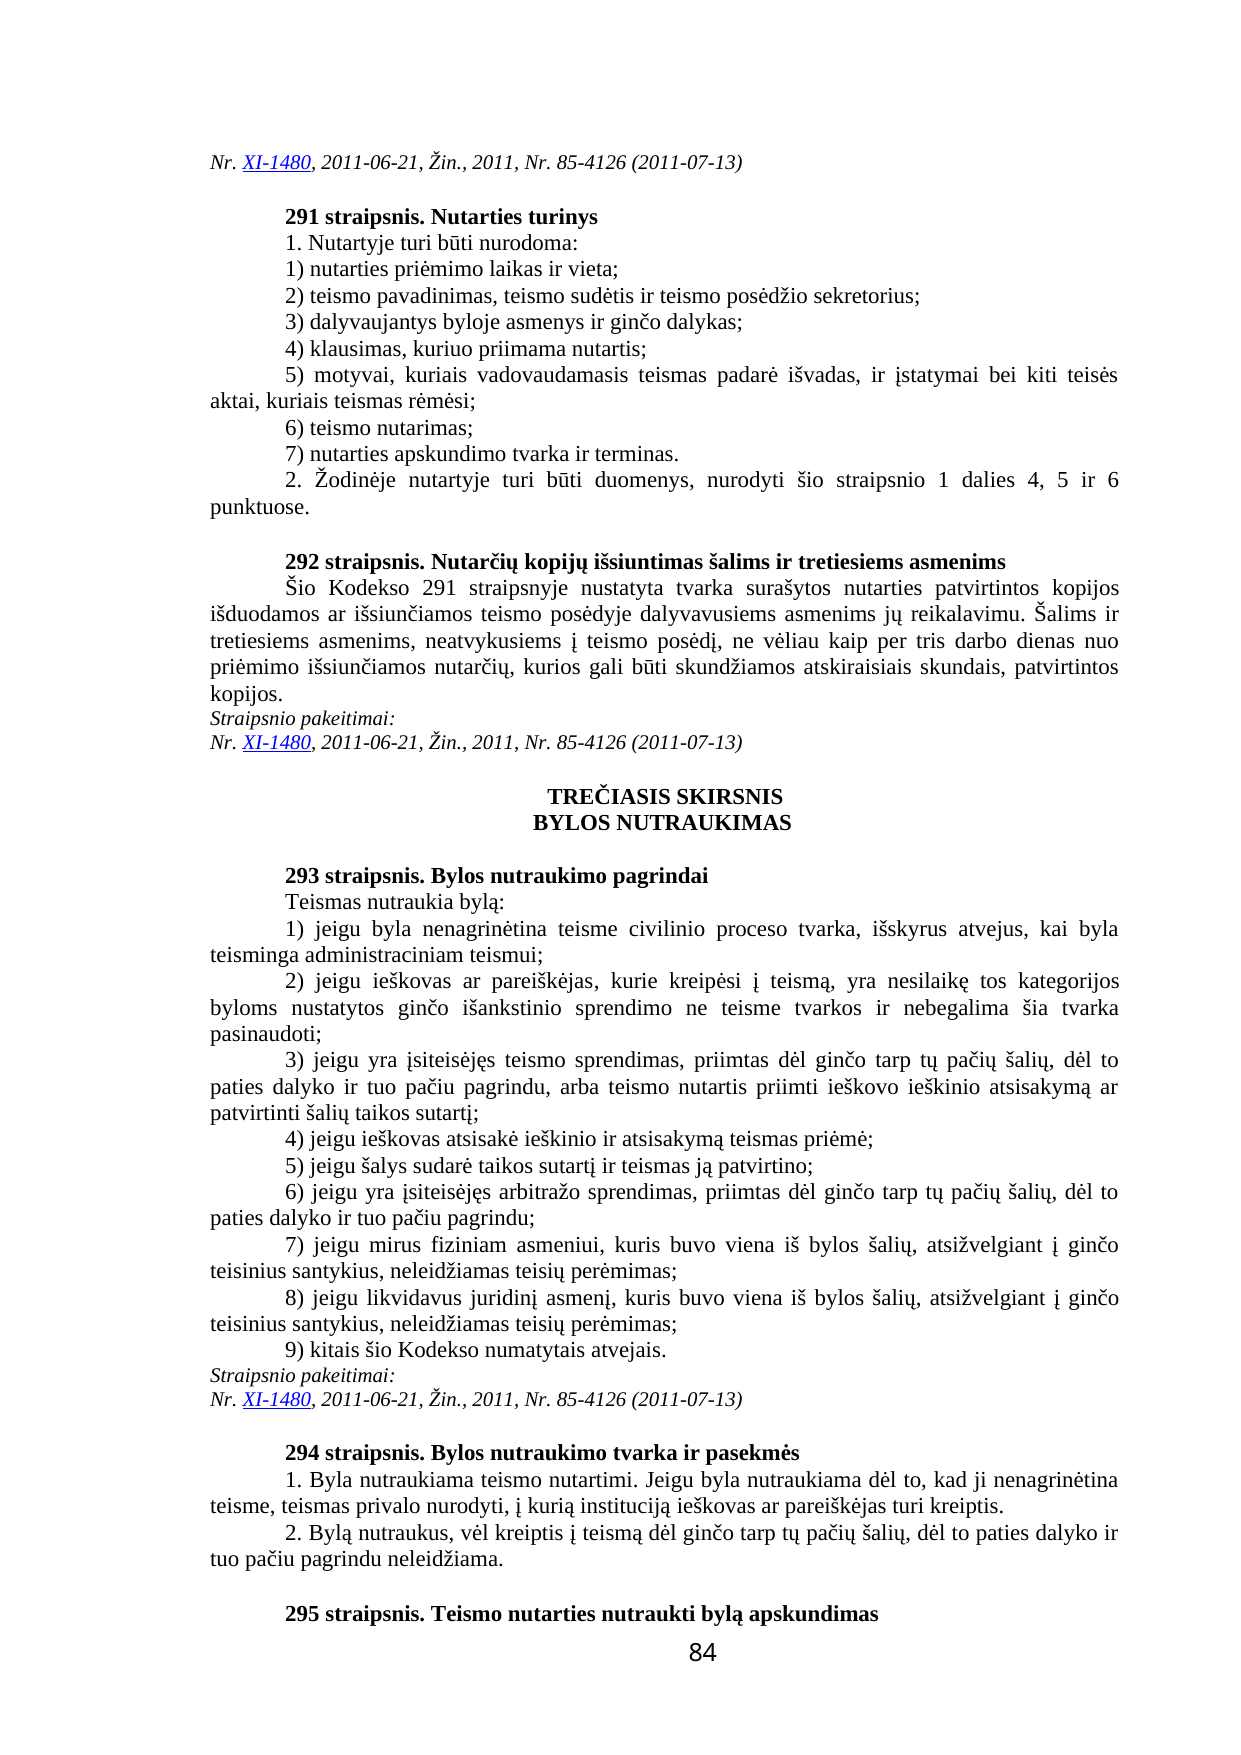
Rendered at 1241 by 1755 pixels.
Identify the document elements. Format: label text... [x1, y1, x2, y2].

text 5) motyvai, kuriais vadovaudamasis teismas padarė išvadas, ir įstatymai bei kiti teisės aktai, kuriais teismas rėmėsi; [210, 361, 1120, 414]
text Šio Kodekso 291 straipsnyje nustatyta tvarka surašytos nutarties patvirtintos kopijos išduodamos ar išsiunčiamos teismo posėdyje dalyvavusiems asmenims jų reikalavimu. Šalims ir tretiesiems asmenims, neatvykusiems į teismo posėdį, ne vėliau kaip per tris darbo dienas nuo priėmimo išsiunčiamos nutarčių, kurios gali būti skundžiamos atskiraisiais skundais, patvirtintos kopijos. [210, 574, 1120, 706]
text 6) teismo nutarimas; [210, 414, 1120, 440]
text 2) teismo pavadinimas, teismo sudėtis ir teismo posėdžio sekretorius; [210, 282, 1120, 308]
text Nr. XI-1480, 2011-06-21, Žin., 2011, Nr. 85-4126 (2011-07-13) [210, 150, 1120, 174]
text 1. Nutartyje turi būti nurodoma: [210, 229, 1120, 256]
text 1) jeigu byla nenagrinėtina teisme civilinio proceso tvarka, išskyrus atvejus, kai byla teisminga administraciniam teismui; [210, 914, 1120, 967]
text 4) klausimas, kuriuo priimama nutartis; [210, 334, 1120, 361]
text 8) jeigu likvidavus juridinį asmenį, kuris buvo viena iš bylos šalių, atsižvelgiant į ginčo teisinius santykius, neleidžiamas teisių perėmimas; [210, 1283, 1120, 1336]
text 2) jeigu ieškovas ar pareiškėjas, kurie kreipėsi į teismą, yra nesilaikę tos kategorijos byloms nustatytos ginčo išankstinio sprendimo ne teisme tvarkos ir nebegalima šia tvarka pasinaudoti; [210, 967, 1120, 1046]
text 2. Žodinėje nutartyje turi būti duomenys, nurodyti šio straipsnio 1 dalies 4, 5 ir 6 punktuose. [210, 466, 1120, 519]
text 3) jeigu yra įsiteisėjęs teismo sprendimas, priimtas dėl ginčo tarp tų pačių šalių, dėl to paties dalyko ir tuo pačiu pagrindu, arba teismo nutartis priimti ieškovo ieškinio atsisakymą ar patvirtinti šalių taikos sutartį; [210, 1046, 1120, 1125]
text Nr. XI-1480, 2011-06-21, Žin., 2011, Nr. 85-4126 (2011-07-13) [210, 730, 1120, 754]
text 292 straipsnis. Nutarčių kopijų išsiuntimas šalims ir tretiesiems asmenims [210, 548, 1120, 574]
text Straipsnio pakeitimai: [210, 1363, 1120, 1387]
text 294 straipsnis. Bylos nutraukimo tvarka ir pasekmės [210, 1439, 1120, 1466]
text Teismas nutraukia bylą: [210, 888, 1120, 914]
text 1) nutarties priėmimo laikas ir vieta; [210, 256, 1120, 282]
text 5) jeigu šalys sudarė taikos sutartį ir teismas ją patvirtino; [210, 1152, 1120, 1178]
text 7) nutarties apskundimo tvarka ir terminas. [210, 440, 1120, 466]
text 1. Byla nutraukiama teismo nutartimi. Jeigu byla nutraukiama dėl to, kad ji nenagrinėtina teisme, teismas privalo nurodyti, į kurią instituciją ieškovas ar pareiškėjas turi kreiptis. [210, 1466, 1120, 1518]
text BYLOS NUTRAUKIMAS [210, 809, 1120, 836]
text 6) jeigu yra įsiteisėjęs arbitražo sprendimas, priimtas dėl ginčo tarp tų pačių šalių, dėl to paties dalyko ir tuo pačiu pagrindu; [210, 1178, 1120, 1231]
subtitle Trečiasis skirsnis [210, 783, 1120, 809]
text 293 straipsnis. Bylos nutraukimo pagrindai [210, 862, 1120, 888]
text Straipsnio pakeitimai: [210, 706, 1120, 730]
text 9) kitais šio Kodekso numatytais atvejais. [229, 1336, 1120, 1363]
text 7) jeigu mirus fiziniam asmeniui, kuris buvo viena iš bylos šalių, atsižvelgiant į ginčo teisinius santykius, neleidžiamas teisių perėmimas; [210, 1231, 1120, 1283]
text 4) jeigu ieškovas atsisakė ieškinio ir atsisakymą teismas priėmė; [210, 1125, 1120, 1152]
text 291 straipsnis. Nutarties turinys [210, 203, 1120, 229]
text 295 straipsnis. Teismo nutarties nutraukti bylą apskundimas [210, 1600, 1120, 1626]
text 2. Bylą nutraukus, vėl kreiptis į teismą dėl ginčo tarp tų pačių šalių, dėl to paties dalyko ir tuo pačiu pagrindu neleidžiama. [210, 1518, 1120, 1571]
text Nr. XI-1480, 2011-06-21, Žin., 2011, Nr. 85-4126 (2011-07-13) [210, 1387, 1120, 1411]
text 3) dalyvaujantys byloje asmenys ir ginčo dalykas; [210, 308, 1120, 334]
